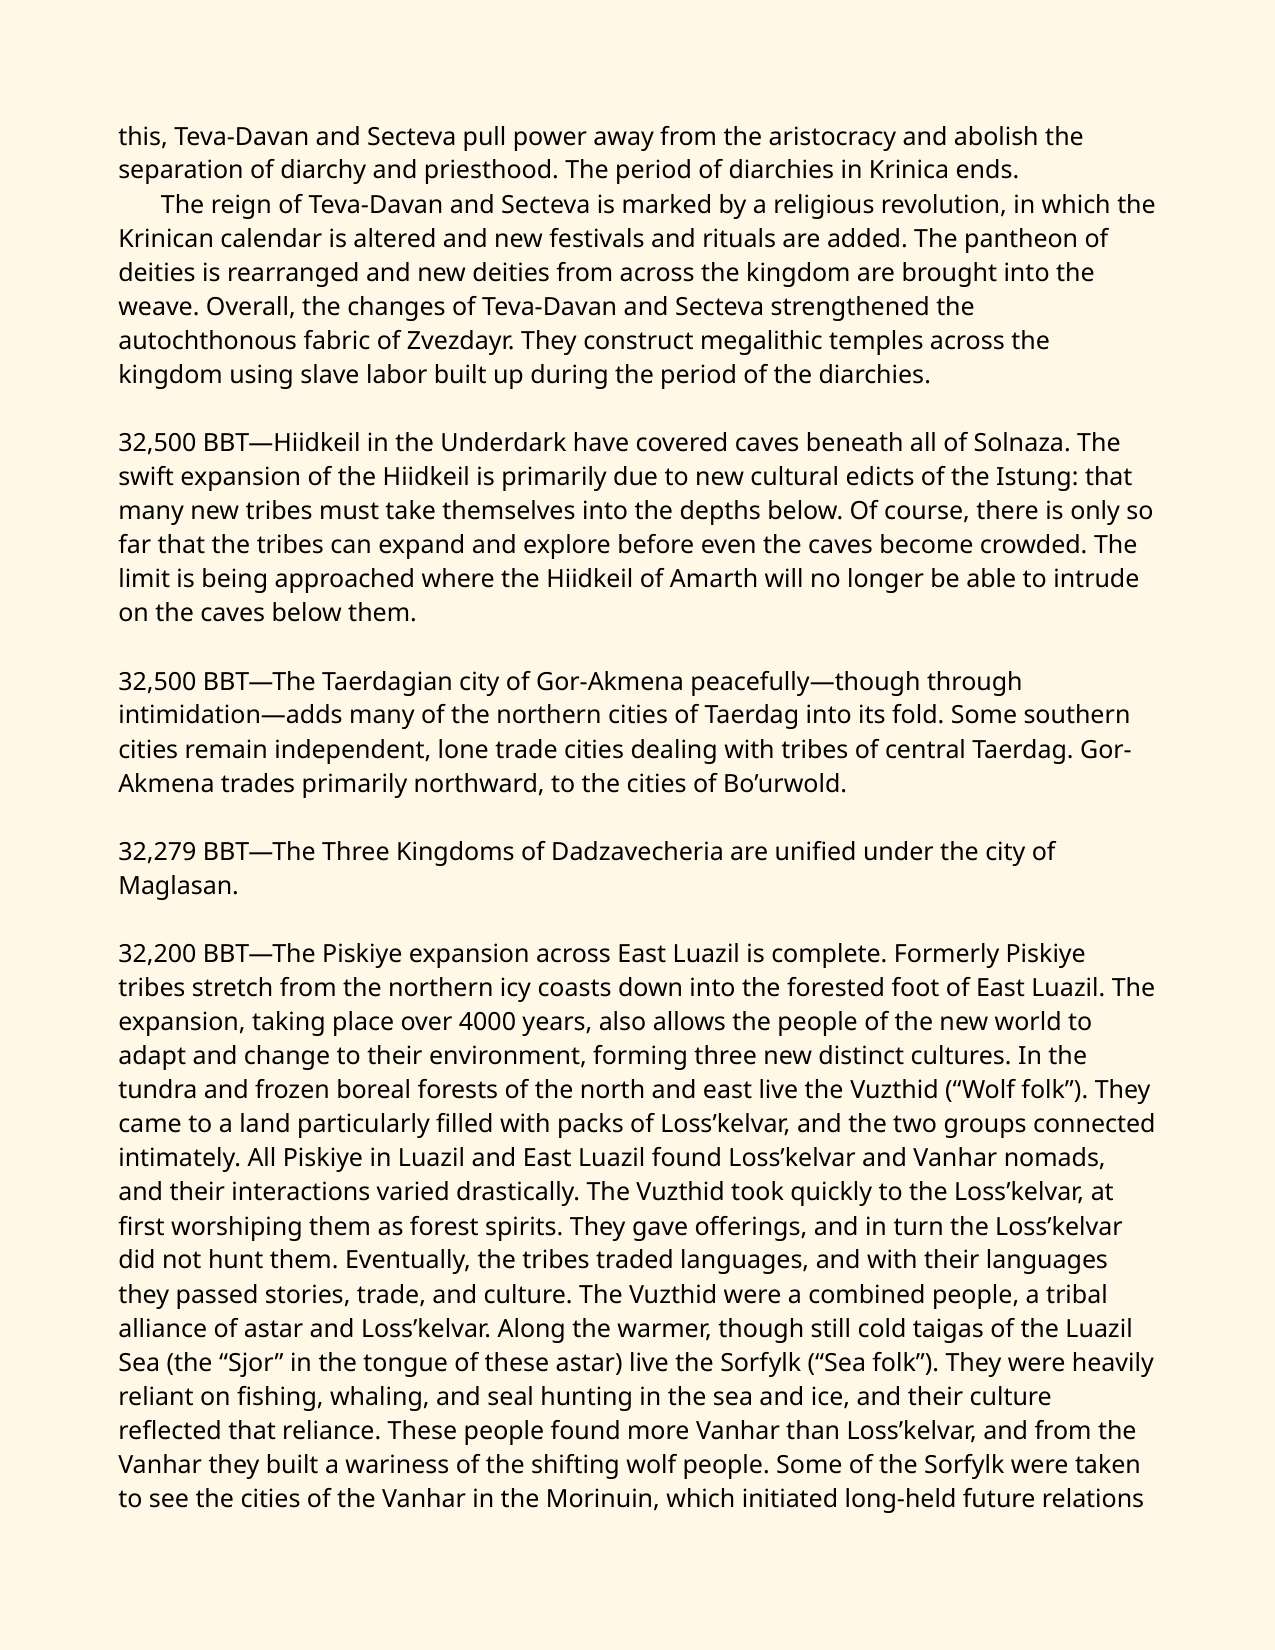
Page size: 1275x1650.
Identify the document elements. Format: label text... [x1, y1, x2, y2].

text 32,200 BBT—The Piskiye expansion across East Luazil is complete. Formerly Piskiye tribes stretch from the northern icy coasts down into the forested foot of East Luazil. The expansion, taking place over 4000 years, also allows the people of the new world to adapt and change to their environment, forming three new distinct cultures. In the tundra and frozen boreal forests of the north and east live the Vuzthid (“Wolf folk”). They came to a land particularly filled with packs of Loss’kelvar, and the two groups connected intimately. All Piskiye in Luazil and East Luazil found Loss’kelvar and Vanhar nomads, and their interactions varied drastically. The Vuzthid took quickly to the Loss’kelvar, at first worshiping them as forest spirits. They gave offerings, and in turn the Loss’kelvar did not hunt them. Eventually, the tribes traded languages, and with their languages they passed stories, trade, and culture. The Vuzthid were a combined people, a tribal alliance of astar and Loss’kelvar. Along the warmer, though still cold taigas of the Luazil Sea (the “Sjor” in the tongue of these astar) live the Sorfylk (“Sea folk”). They were heavily reliant on fishing, whaling, and seal hunting in the sea and ice, and their culture reflected that reliance. These people found more Vanhar than Loss’kelvar, and from the Vanhar they built a wariness of the shifting wolf people. Some of the Sorfylk were taken to see the cities of the Vanhar in the Morinuin, which initiated long-held future relations [118, 936, 1157, 1515]
text 32,500 BBT—The Taerdagian city of Gor-Akmena peacefully—though through intimidation—adds many of the northern cities of Taerdag into its fold. Some southern cities remain independent, lone trade cities dealing with tribes of central Taerdag. Gor-Akmena trades primarily northward, to the cities of Bo’urwold. [118, 663, 1157, 799]
text 32,279 BBT—The Three Kingdoms of Dadzavecheria are unified under the city of Maglasan. [118, 833, 1157, 902]
text this, Teva-Davan and Secteva pull power away from the aristocracy and abolish the separation of diarchy and priesthood. The period of diarchies in Krinica ends. [118, 118, 1157, 186]
text 32,500 BBT—Hiidkeil in the Underdark have covered caves beneath all of Solnaza. The swift expansion of the Hiidkeil is primarily due to new cultural edicts of the Istung: that many new tribes must take themselves into the depths below. Of course, there is only so far that the tribes can expand and explore before even the caves become crowded. The limit is being approached where the Hiidkeil of Amarth will no longer be able to intrude on the caves below them. [118, 425, 1157, 629]
text The reign of Teva-Davan and Secteva is marked by a religious revolution, in which the Krinican calendar is altered and new festivals and rituals are added. The pantheon of deities is rearranged and new deities from across the kingdom are brought into the weave. Overall, the changes of Teva-Davan and Secteva strengthened the autochthonous fabric of Zvezdayr. They construct megalithic temples across the kingdom using slave labor built up during the period of the diarchies. [118, 186, 1157, 391]
